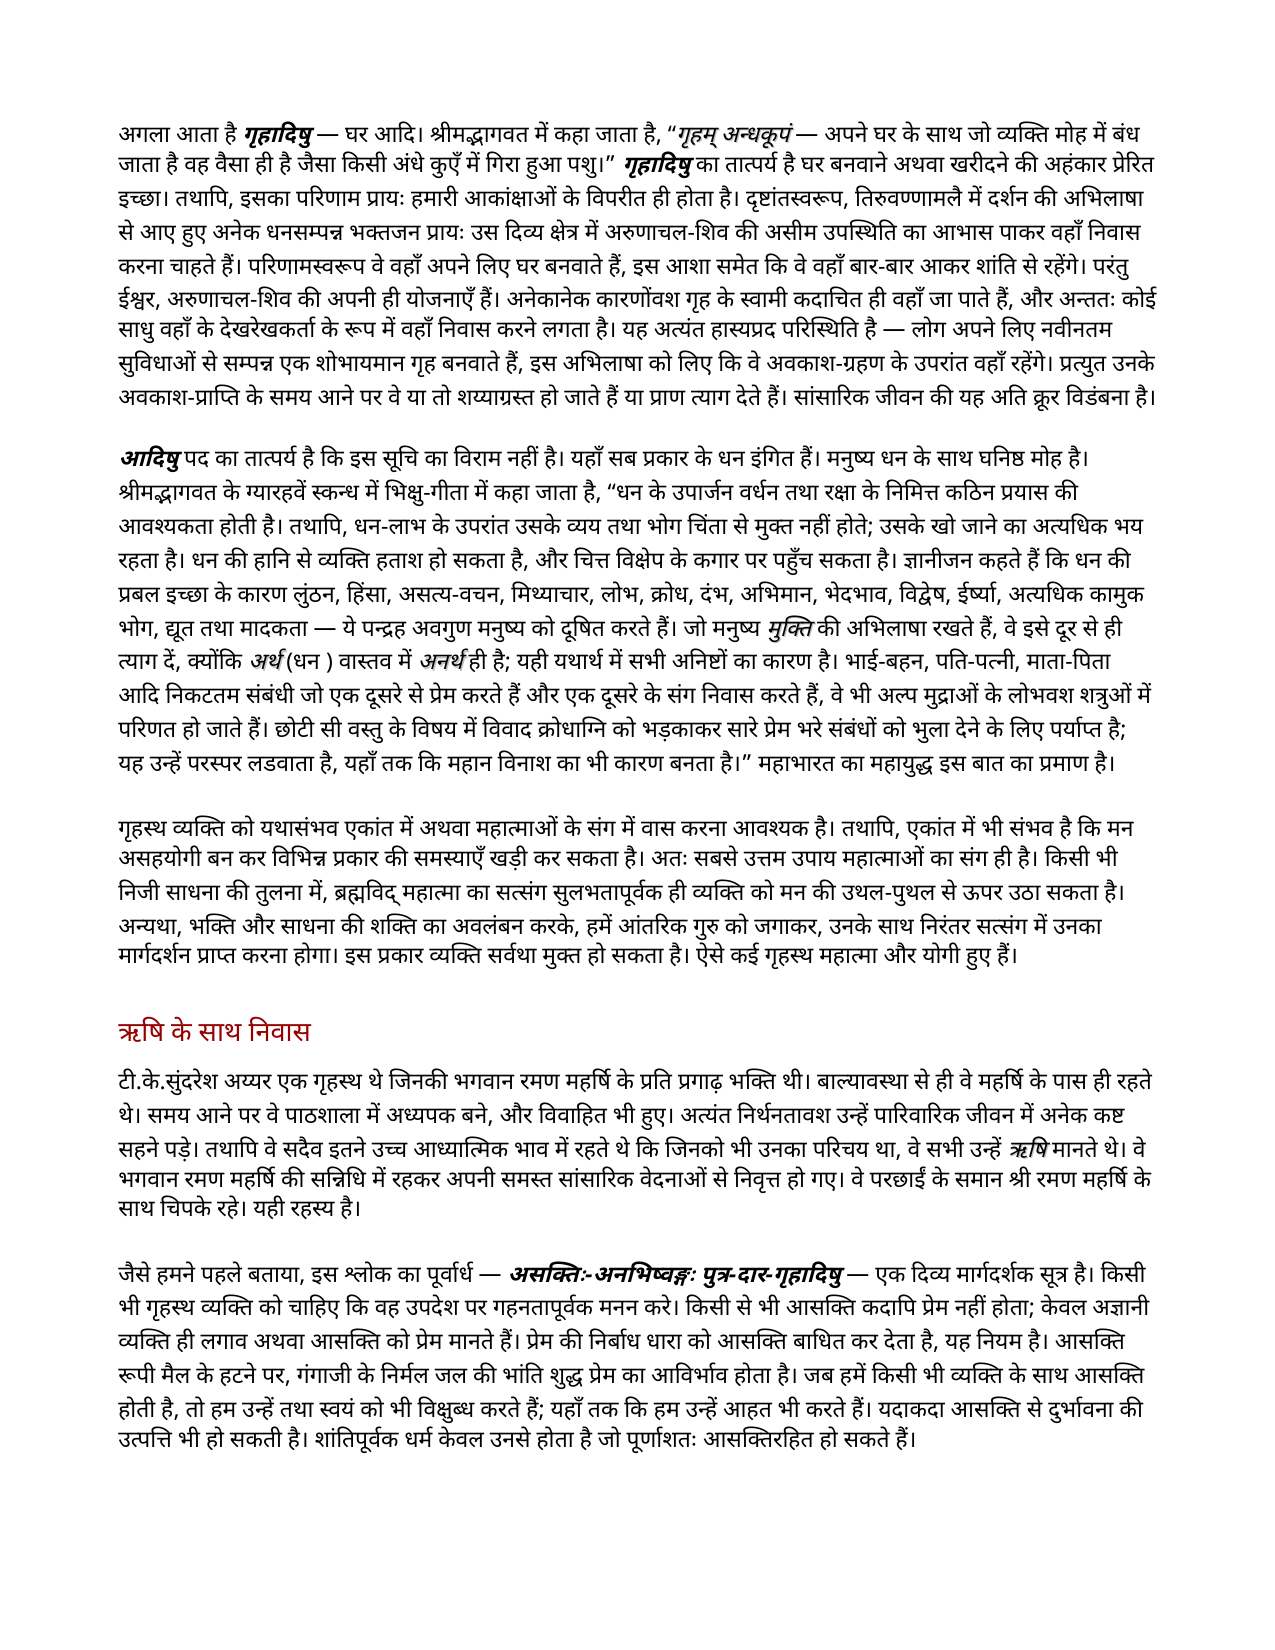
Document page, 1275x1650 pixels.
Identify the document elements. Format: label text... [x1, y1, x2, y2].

subtitle ऋषि के साथ निवास [118, 1017, 1157, 1052]
text अगला आता है गृहादिषु — घर आदि। श्रीमद्भागवत में कहा जाता है, “गृहम् अन्धकूपं — अपने घर के साथ जो व्यक्ति मोह में बंध जाता है वह वैसा ही है जैसा किसी अंधे कुएँ में गिरा हुआ पशु।” गृहादिषु का तात्पर्य है घर बनवाने अथवा खरीदने की अहंकार प्रेरित इच्छा। तथापि, इसका परिणाम प्रायः हमारी आकांक्षाओं के विपरीत ही होता है। दृष्टांतस्वरूप, तिरुवण्णामलै में दर्शन की अभिलाषा से आए हुए अनेक धनसम्पन्न भक्तजन प्रायः उस दिव्य क्षेत्र में अरुणाचल-शिव की असीम उपस्थिति का आभास पाकर वहाँ निवास करना चाहते हैं। परिणामस्वरूप वे वहाँ अपने लिए घर बनवाते हैं, इस आशा समेत कि वे वहाँ बार-बार आकर शांति से रहेंगे। परंतु ईश्वर, अरुणाचल-शिव की अपनी ही योजनाएँ हैं। अनेकानेक कारणोंवश गृह के स्वामी कदाचित ही वहाँ जा पाते हैं, और अन्ततः कोई साधु वहाँ के देखरेखकर्ता के रूप में वहाँ निवास करने लगता है। यह अत्यंत हास्यप्रद परिस्थिति है — लोग अपने लिए नवीनतम सुविधाओं से सम्पन्न एक शोभायमान गृह बनवाते हैं, इस अभिलाषा को लिए कि वे अवकाश-ग्रहण के उपरांत वहाँ रहेंगे। प्रत्युत उनके अवकाश-प्राप्ति के समय आने पर वे या तो शय्याग्रस्त हो जाते हैं या प्राण त्याग देते हैं। सांसारिक जीवन की यह अति क्रूर विडंबना है। [118, 118, 1157, 415]
text जैसे हमने पहले बताया, इस श्लोक का पूर्वार्ध — असक्तिः-अनभिष्वङ्गः पुत्र-दार-गृहादिषु — एक दिव्य मार्गदर्शक सूत्र है। किसी भी गृहस्थ व्यक्ति को चाहिए कि वह उपदेश पर गहनतापूर्वक मनन करे। किसी से भी आसक्ति कदापि प्रेम नहीं होता; केवल अज्ञानी व्यक्ति ही लगाव अथवा आसक्ति को प्रेम मानते हैं। प्रेम की निर्बाध धारा को आसक्ति बाधित कर देता है, यह नियम है। आसक्ति रूपी मैल के हटने पर, गंगाजी के निर्मल जल की भांति शुद्ध प्रेम का आविर्भाव होता है। जब हमें किसी भी व्यक्ति के साथ आसक्ति होती है, तो हम उन्हें तथा स्वयं को भी विक्षुब्ध करते हैं; यहाँ तक कि हम उन्हें आहत भी करते हैं। यदाकदा आसक्ति से दुर्भावना की उत्पत्ति भी हो सकती है। शांतिपूर्वक धर्म केवल उनसे होता है जो पूर्णाशतः आसक्तिरहित हो सकते हैं। [118, 1257, 1157, 1457]
text गृहस्थ व्यक्ति को यथासंभव एकांत में अथवा महात्माओं के संग में वास करना आवश्यक है। तथापि, एकांत में भी संभव है कि मन असहयोगी बन कर विभिन्न प्रकार की समस्याएँ खड़ी कर सकता है। अतः सबसे उत्तम उपाय महात्माओं का संग ही है। किसी भी निजी साधना की तुलना में, ब्रह्मविद् महात्मा का सत्संग सुलभतापूर्वक ही व्यक्ति को मन की उथल-पुथल से ऊपर उठा सकता है। अन्यथा, भक्ति और साधना की शक्ति का अवलंबन करके, हमें आंतरिक गुरु को जगाकर, उनके साथ निरंतर सत्संग में उनका मार्गदर्शन प्राप्त करना होगा। इस प्रकार व्यक्ति सर्वथा मुक्त हो सकता है। ऐसे कई गृहस्थ महात्मा और योगी हुए हैं। [118, 812, 1157, 973]
text आदिषु पद का तात्पर्य है कि इस सूचि का विराम नहीं है। यहाँ सब प्रकार के धन इंगित हैं। मनुष्य धन के साथ घनिष्ठ मोह है। श्रीमद्भागवत के ग्यारहवें स्कन्ध में भिक्षु-गीता में कहा जाता है, “धन के उपार्जन वर्धन तथा रक्षा के निमित्त कठिन प्रयास की आवश्यकता होती है। तथापि, धन-लाभ के उपरांत उसके व्यय तथा भोग चिंता से मुक्त नहीं होते; उसके खो जाने का अत्यधिक भय रहता है। धन की हानि से व्यक्ति हताश हो सकता है, और चित्त विक्षेप के कगार पर पहुँच सकता है। ज्ञानीजन कहते हैं कि धन की प्रबल इच्छा के कारण लुंठन, हिंसा, असत्य-वचन, मिथ्याचार, लोभ, क्रोध, दंभ, अभिमान, भेदभाव, विद्वेष, ईर्ष्या, अत्यधिक कामुक भोग, द्यूत तथा मादकता — ये पन्द्रह अवगुण मनुष्य को दूषित करते हैं। जो मनुष्य मुक्ति की अभिलाषा रखते हैं, वे इसे दूर से ही त्याग दें, क्योंकि अर्थ (धन ) वास्तव में अनर्थ ही है; यही यथार्थ में सभी अनिष्टों का कारण है। भाई-बहन, पति-पत्नी, माता-पिता आदि निकटतम संबंधी जो एक दूसरे से प्रेम करते हैं और एक दूसरे के संग निवास करते हैं, वे भी अल्प मुद्राओं के लोभवश शत्रुओं में परिणत हो जाते हैं। छोटी सी वस्तु के विषय में विवाद क्रोधाग्नि को भड़काकर सारे प्रेम भरे संबंधों को भुला देने के लिए पर्याप्त है; यह उन्हें परस्पर लडवाता है, यहाँ तक कि महान विनाश का भी कारण बनता है।” महाभारत का महायुद्ध इस बात का प्रमाण है। [118, 446, 1157, 781]
text टी.के.सुंदरेश अय्यर एक गृहस्थ थे जिनकी भगवान रमण महर्षि के प्रति प्रगाढ़ भक्ति थी। बाल्यावस्था से ही वे महर्षि के पास ही रहते थे। समय आने पर वे पाठशाला में अध्यपक बने, और विवाहित भी हुए। अत्यंत निर्थनतावश उन्हें पारिवारिक जीवन में अनेक कष्ट सहने पड़े। तथापि वे सदैव इतने उच्च आध्यात्मिक भाव में रहते थे कि जिनको भी उनका परिचय था, वे सभी उन्हें ऋषि मानते थे। वे भगवान रमण महर्षि की सन्निधि में रहकर अपनी समस्त सांसारिक वेदनाओं से निवृत्त हो गए। वे परछाईं के समान श्री रमण महर्षि के साथ चिपके रहे। यही रहस्य है। [118, 1065, 1157, 1226]
